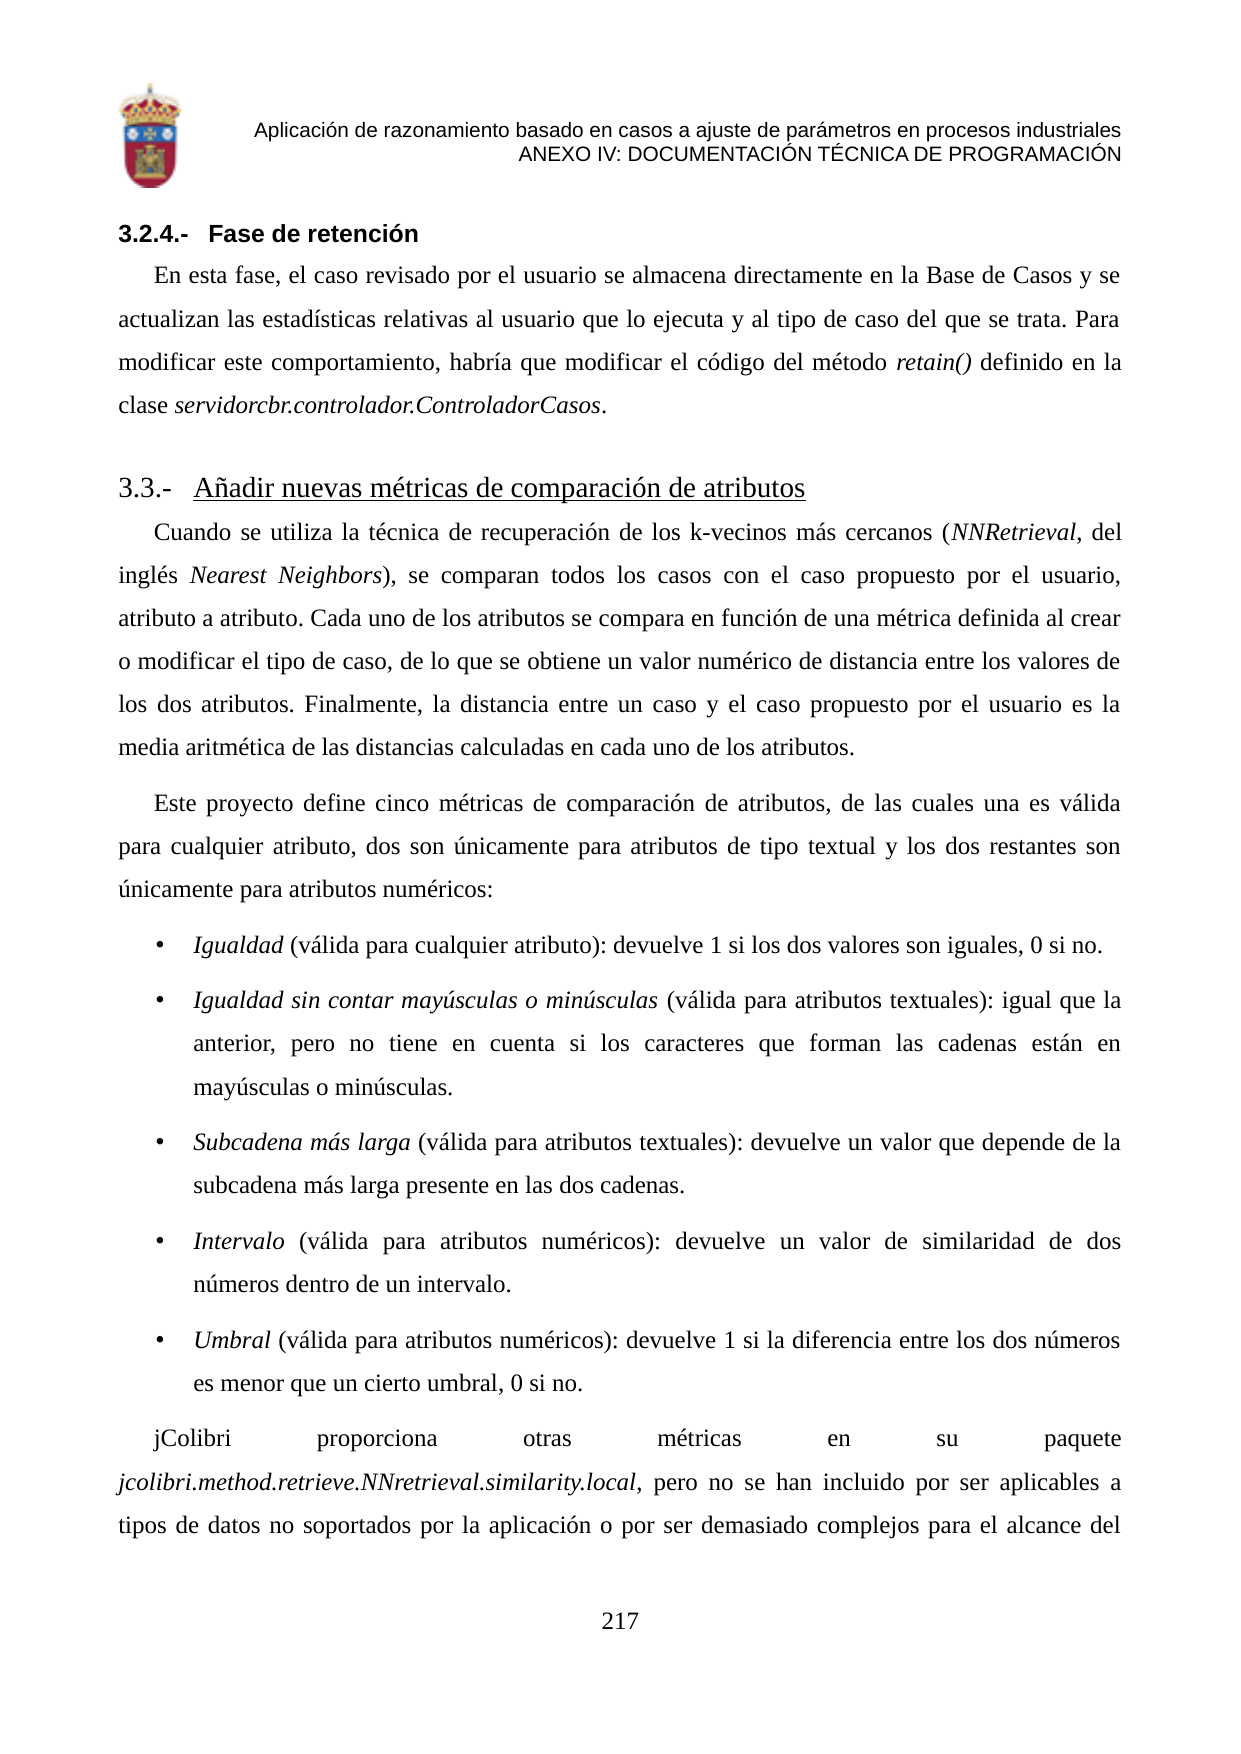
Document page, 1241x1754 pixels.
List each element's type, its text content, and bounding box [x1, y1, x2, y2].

text jColibri proporciona otras métricas en su paquete jcolibri.method.retrieve.NNretrieval.similarity.local, pero no se han incluido por ser aplicables a tipos de datos no soportados por la aplicación o por ser demasiado complejos para el alcance del [118, 1423, 1122, 1538]
text Cuando se utiliza la técnica de recuperación de los k-vecinos más cercanos (NNRetrieval, del inglés Nearest Neighbors), se comparan todos los casos con el caso propuesto por el usuario, atributo a atributo. Cada uno de los atributos se compara en función de una métrica definida al crear o modificar el tipo de caso, de lo que se obtiene un valor numérico de distancia entre los valores de los dos atributos. Finalmente, la distancia entre un caso y el caso propuesto por el usuario es la media aritmética de las distancias calculadas en cada uno de los atributos. [118, 517, 1122, 761]
text Este proyecto define cinco métricas de comparación de atributos, de las cuales una es válida para cualquier atributo, dos son únicamente para atributos de tipo textual y los dos restantes son únicamente para atributos numéricos: [118, 788, 1122, 903]
list Igualdad sin contar mayúsculas o minúsculas (válida para atributos textuales): igual que la anterior, pero no tiene en cuenta si los caracteres que forman las cadenas están en mayúsculas o minúsculas. [156, 985, 1122, 1100]
subtitle Fase de retención [118, 219, 1122, 248]
picture [117, 83, 184, 188]
list Subcadena más larga (válida para atributos textuales): devuelve un valor que depende de la subcadena más larga presente en las dos cadenas. [156, 1127, 1122, 1199]
subtitle Añadir nuevas métricas de comparación de atributos [118, 471, 1122, 504]
text En esta fase, el caso revisado por el usuario se almacena directamente en la Base de Casos y se actualizan las estadísticas relativas al usuario que lo ejecuta y al tipo de caso del que se trata. Para modificar este comportamiento, habría que modificar el código del método retain() definido en la clase servidorcbr.controlador.ControladorCasos. [118, 261, 1122, 419]
list Umbral (válida para atributos numéricos): devuelve 1 si la diferencia entre los dos números es menor que un cierto umbral, 0 si no. [156, 1325, 1122, 1397]
list Intervalo (válida para atributos numéricos): devuelve un valor de similaridad de dos números dentro de un intervalo. [156, 1226, 1122, 1298]
list Igualdad (válida para cualquier atributo): devuelve 1 si los dos valores son iguales, 0 si no. [156, 930, 1122, 958]
